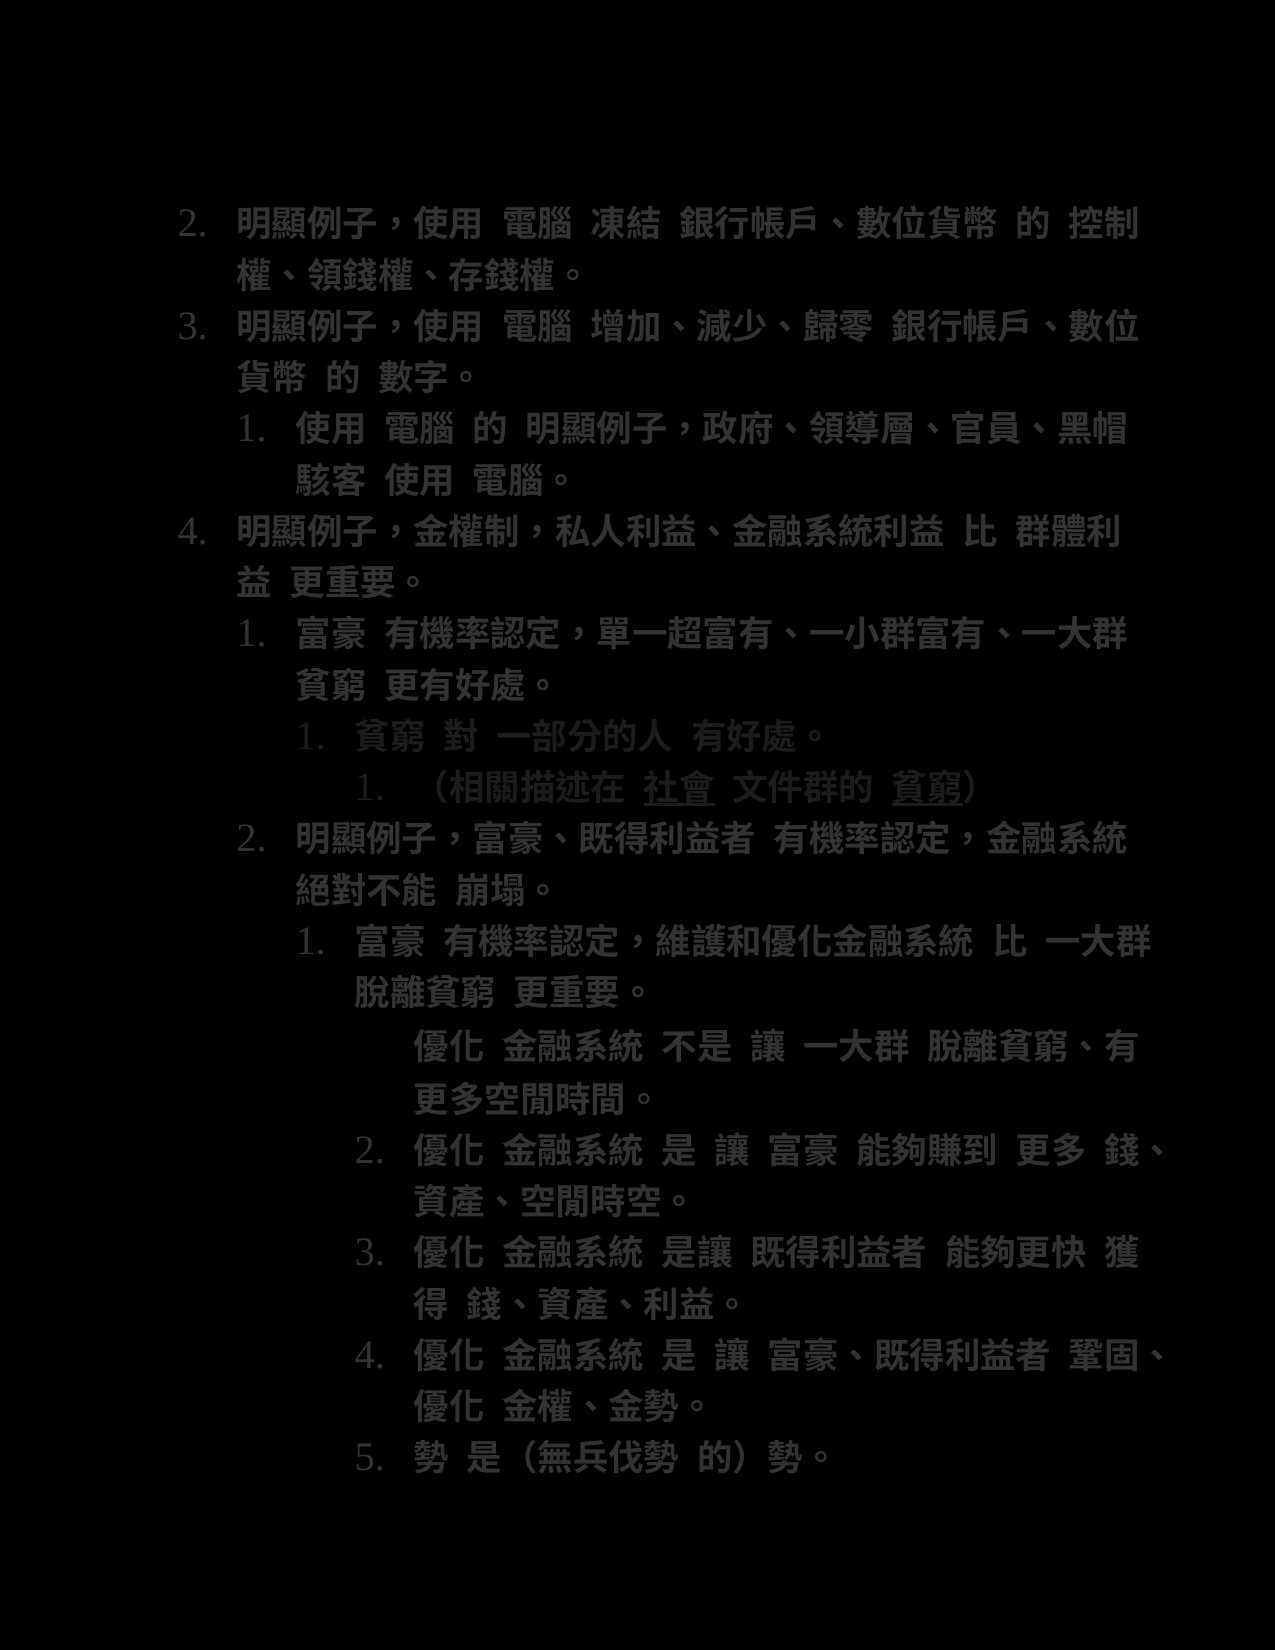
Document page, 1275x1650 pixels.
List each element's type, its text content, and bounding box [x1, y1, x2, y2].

list 明顯例子，使用 電腦 增加、減少、歸零 銀行帳戶、數位貨幣 的 數字。 [177, 298, 1157, 401]
list （相關描述在 社會 文件群的 貧窮） [354, 759, 1157, 811]
list 優化 金融系統 是 讓 富豪 能夠賺到 更多 錢、資產、空閒時空。 [354, 1122, 1157, 1225]
list 明顯例子，富豪、既得利益者 有機率認定，金融系統 絕對不能 崩塌。 [236, 811, 1157, 913]
list 使用 電腦 的 明顯例子，政府、領導層、官員、黑帽駭客 使用 電腦。 [236, 401, 1157, 503]
list 貧窮 對 一部分的人 有好處。 [295, 708, 1157, 759]
list 富豪 有機率認定，維護和優化金融系統 比 一大群脫離貧窮 更重要。 [295, 913, 1157, 1016]
list 優化 金融系統 是 讓 富豪、既得利益者 鞏固、優化 金權、金勢。 [354, 1327, 1157, 1430]
list 勢 是（無兵伐勢 的）勢。 [354, 1430, 1157, 1481]
list 優化 金融系統 不是 讓 一大群 脫離貧窮、有更多空閒時間。{、空間} [354, 1016, 1157, 1122]
list 明顯例子，使用 電腦 凍結 銀行帳戶、數位貨幣 的 控制權、領錢權、存錢權。 [177, 196, 1157, 298]
list 富豪 有機率認定，單一超富有、一小群富有、一大群貧窮 更有好處。 [236, 606, 1157, 708]
list 優化 金融系統 是讓 既得利益者 能夠更快 獲得 錢、資產、利益。 [354, 1225, 1157, 1327]
list 明顯例子，金權制，私人利益、金融系統利益 比 群體利益 更重要。 [177, 503, 1157, 606]
